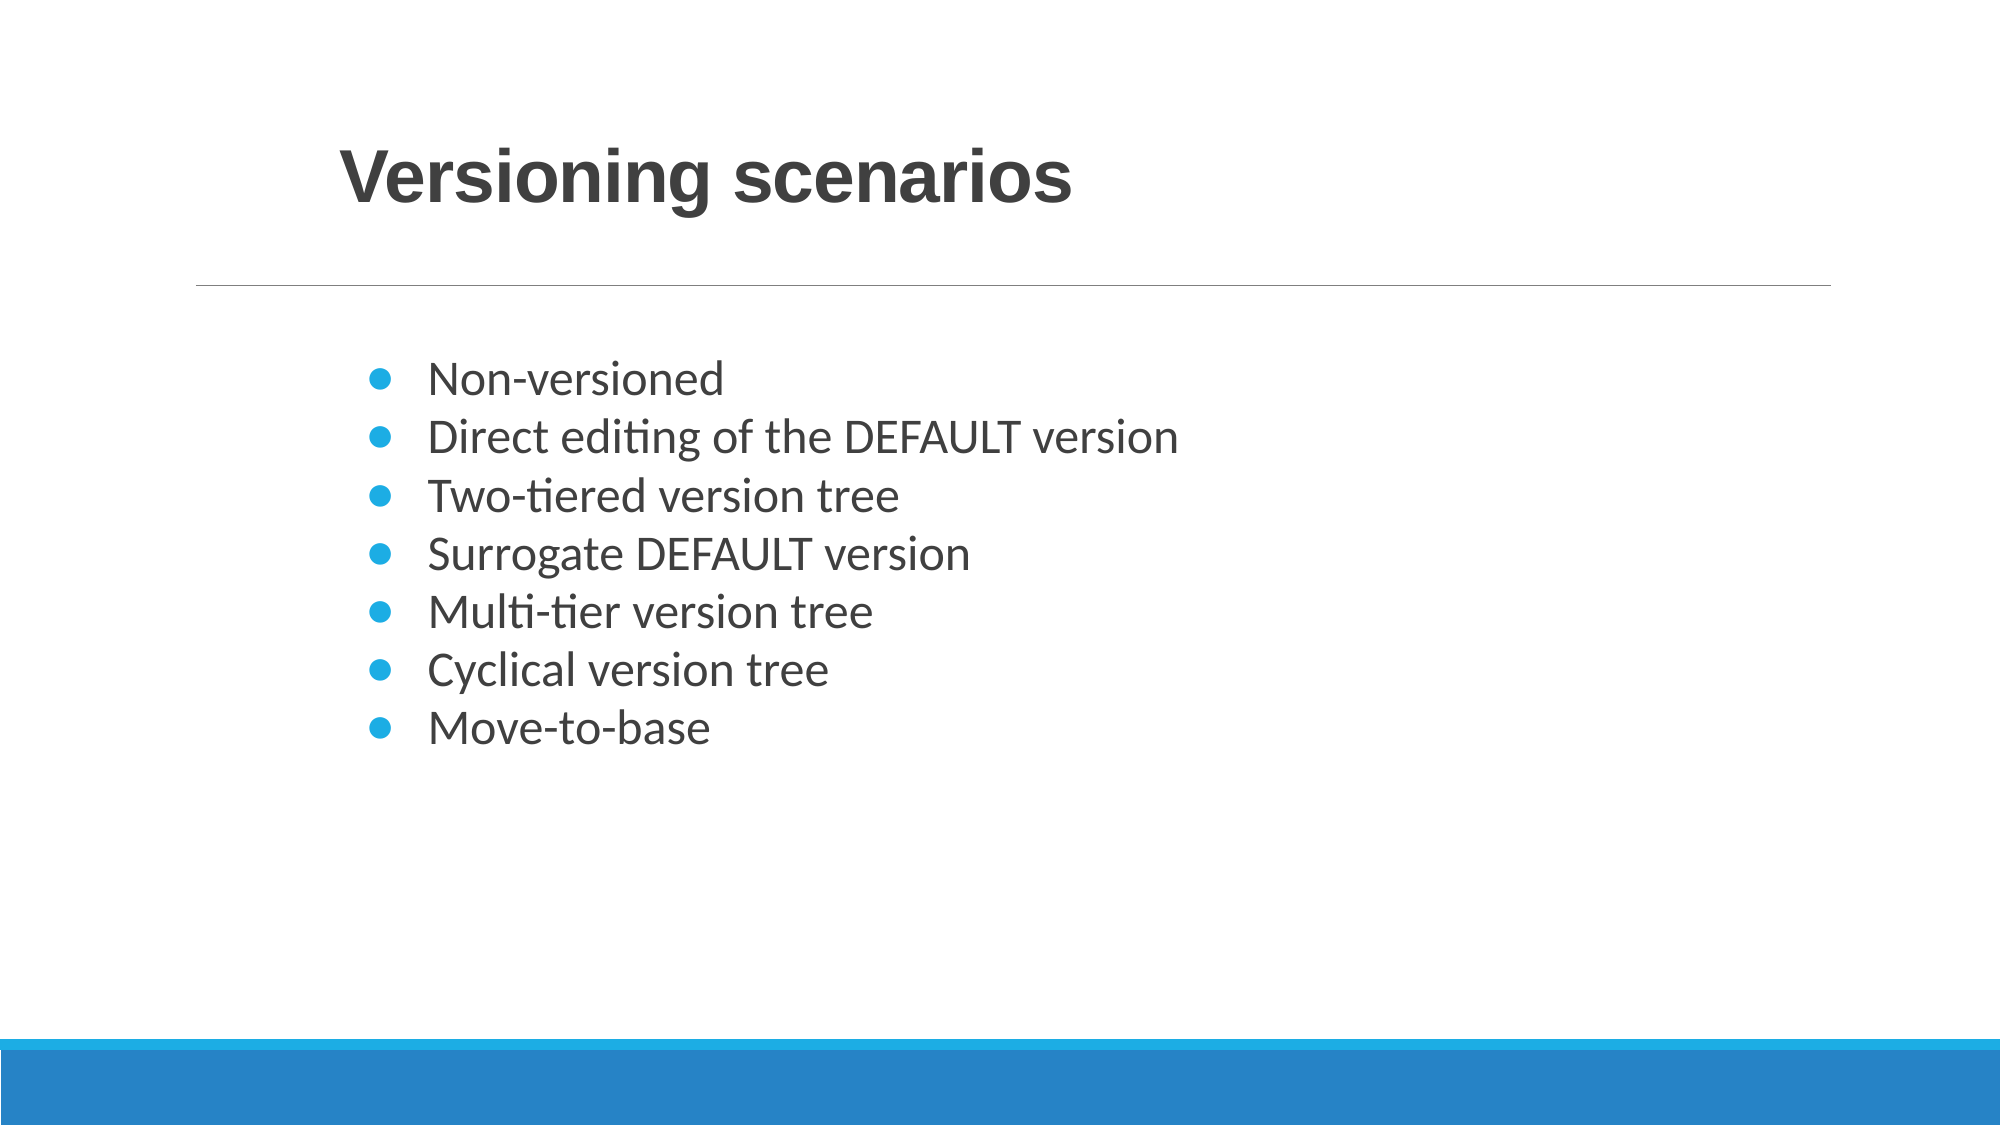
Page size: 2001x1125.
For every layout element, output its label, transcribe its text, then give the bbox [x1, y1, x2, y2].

title Versioning scenarios [324, 45, 1675, 233]
list Non-versioned Direct editing of the DEFAULT version Two-tiered version tree Surrogate DEFAULT version Multi-tier version tree Cyclical version tree Move-to-base [324, 337, 1675, 918]
